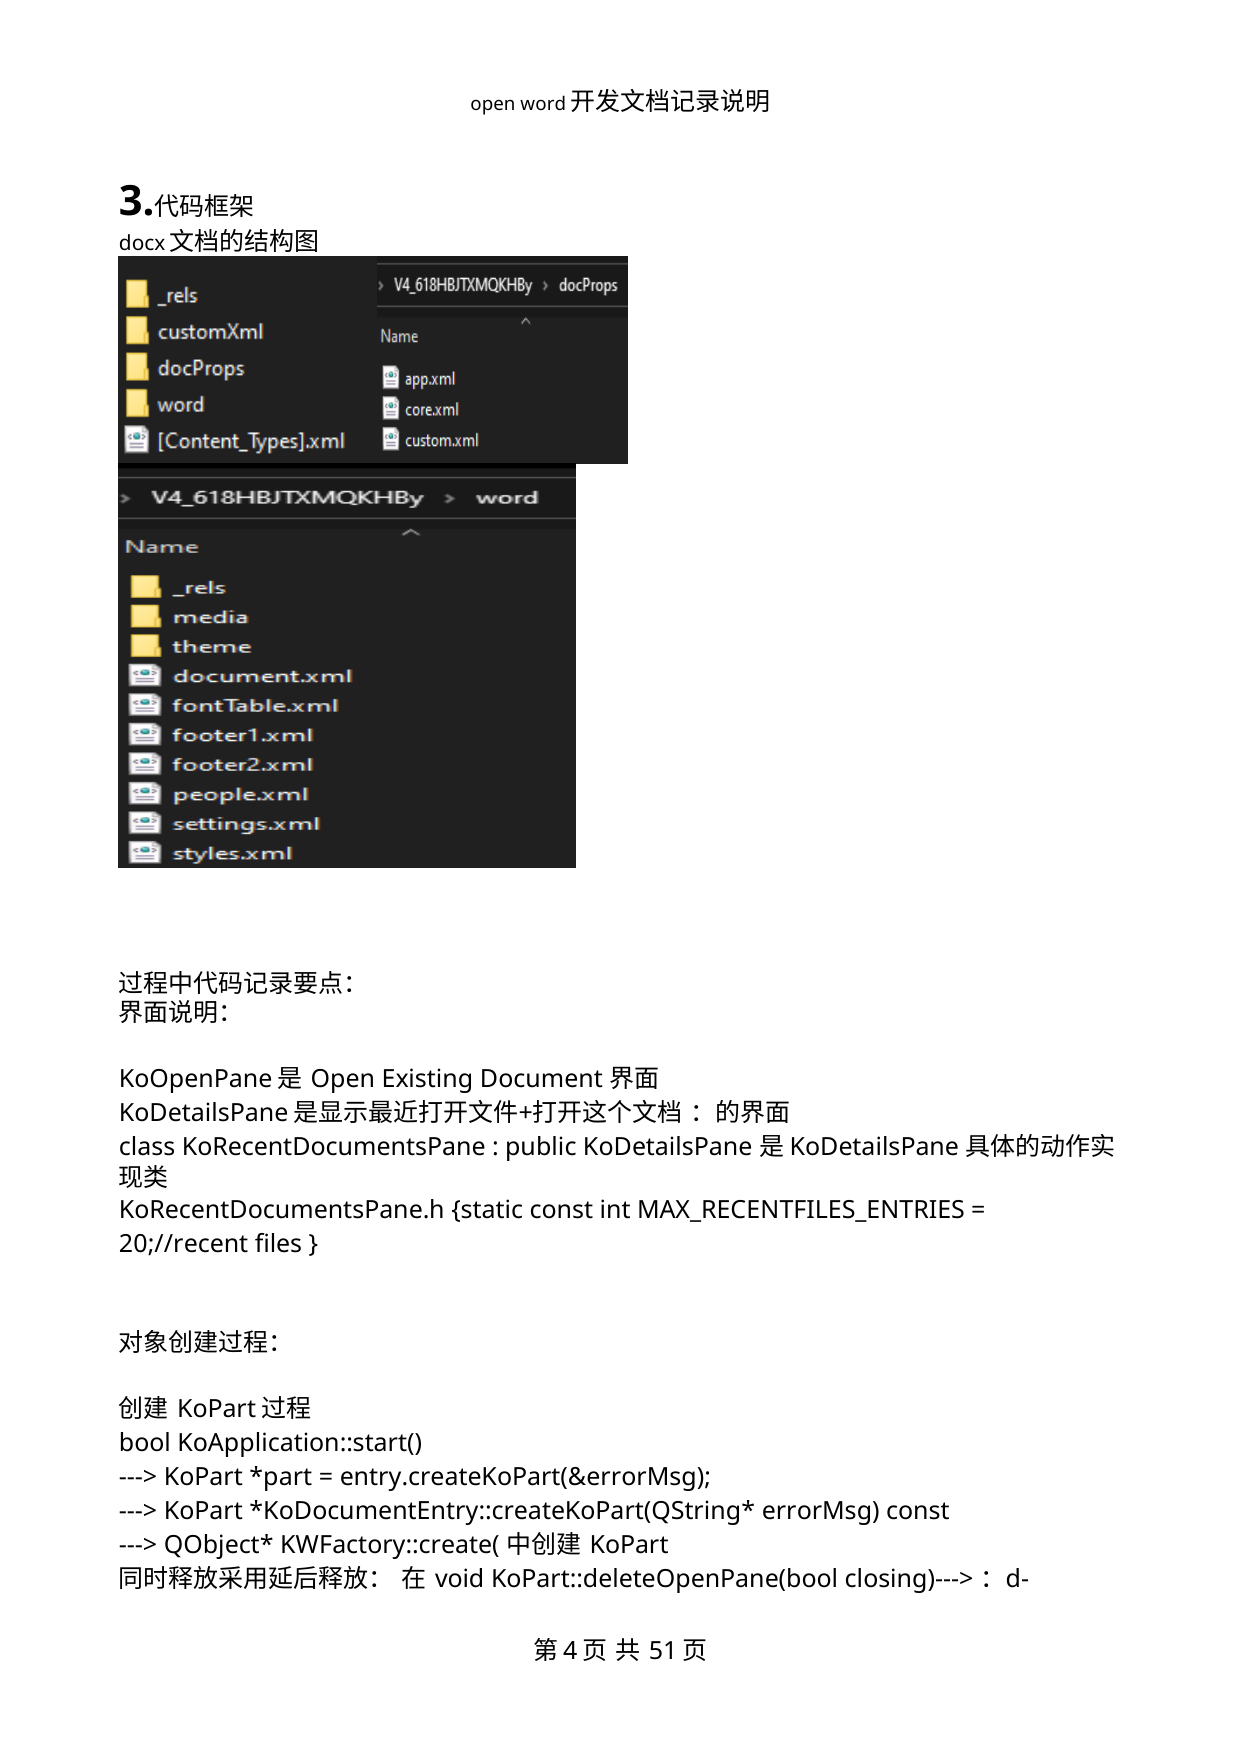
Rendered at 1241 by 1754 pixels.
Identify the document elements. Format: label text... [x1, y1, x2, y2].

text ---> KoPart *part = entry.createKoPart(&errorMsg); [119, 1459, 1121, 1493]
text bool KoApplication::start() [119, 1425, 1121, 1459]
text class KoRecentDocumentsPane : public KoDetailsPane 是KoDetailsPane 具体的动作实现类 [119, 1129, 1121, 1192]
text 创建 KoPart过程 [119, 1391, 1121, 1425]
text 过程中代码记录要点： [119, 969, 1121, 998]
text docx文档的结构图 [119, 228, 1121, 257]
text KoDetailsPane是显示最近打开文件+打开这个文档 ：的界面 [119, 1095, 1121, 1129]
picture [118, 256, 628, 868]
text 同时释放采用延后释放： 在 void KoPart::deleteOpenPane(bool closing)---> ：d- [119, 1561, 1121, 1594]
text 界面说明： [119, 998, 1121, 1027]
text ---> KoPart *KoDocumentEntry::createKoPart(QString* errorMsg) const [119, 1493, 1121, 1527]
text KoOpenPane是 Open Existing Document 界面 [119, 1061, 1121, 1095]
text KoRecentDocumentsPane.h {static const int MAX_RECENTFILES_ENTRIES = 20;//recent files } [119, 1192, 1121, 1260]
subtitle 代码框架 [119, 171, 1121, 228]
text ---> QObject* KWFactory::create( 中创建 KoPart [119, 1527, 1121, 1561]
text 对象创建过程： [119, 1328, 1121, 1357]
